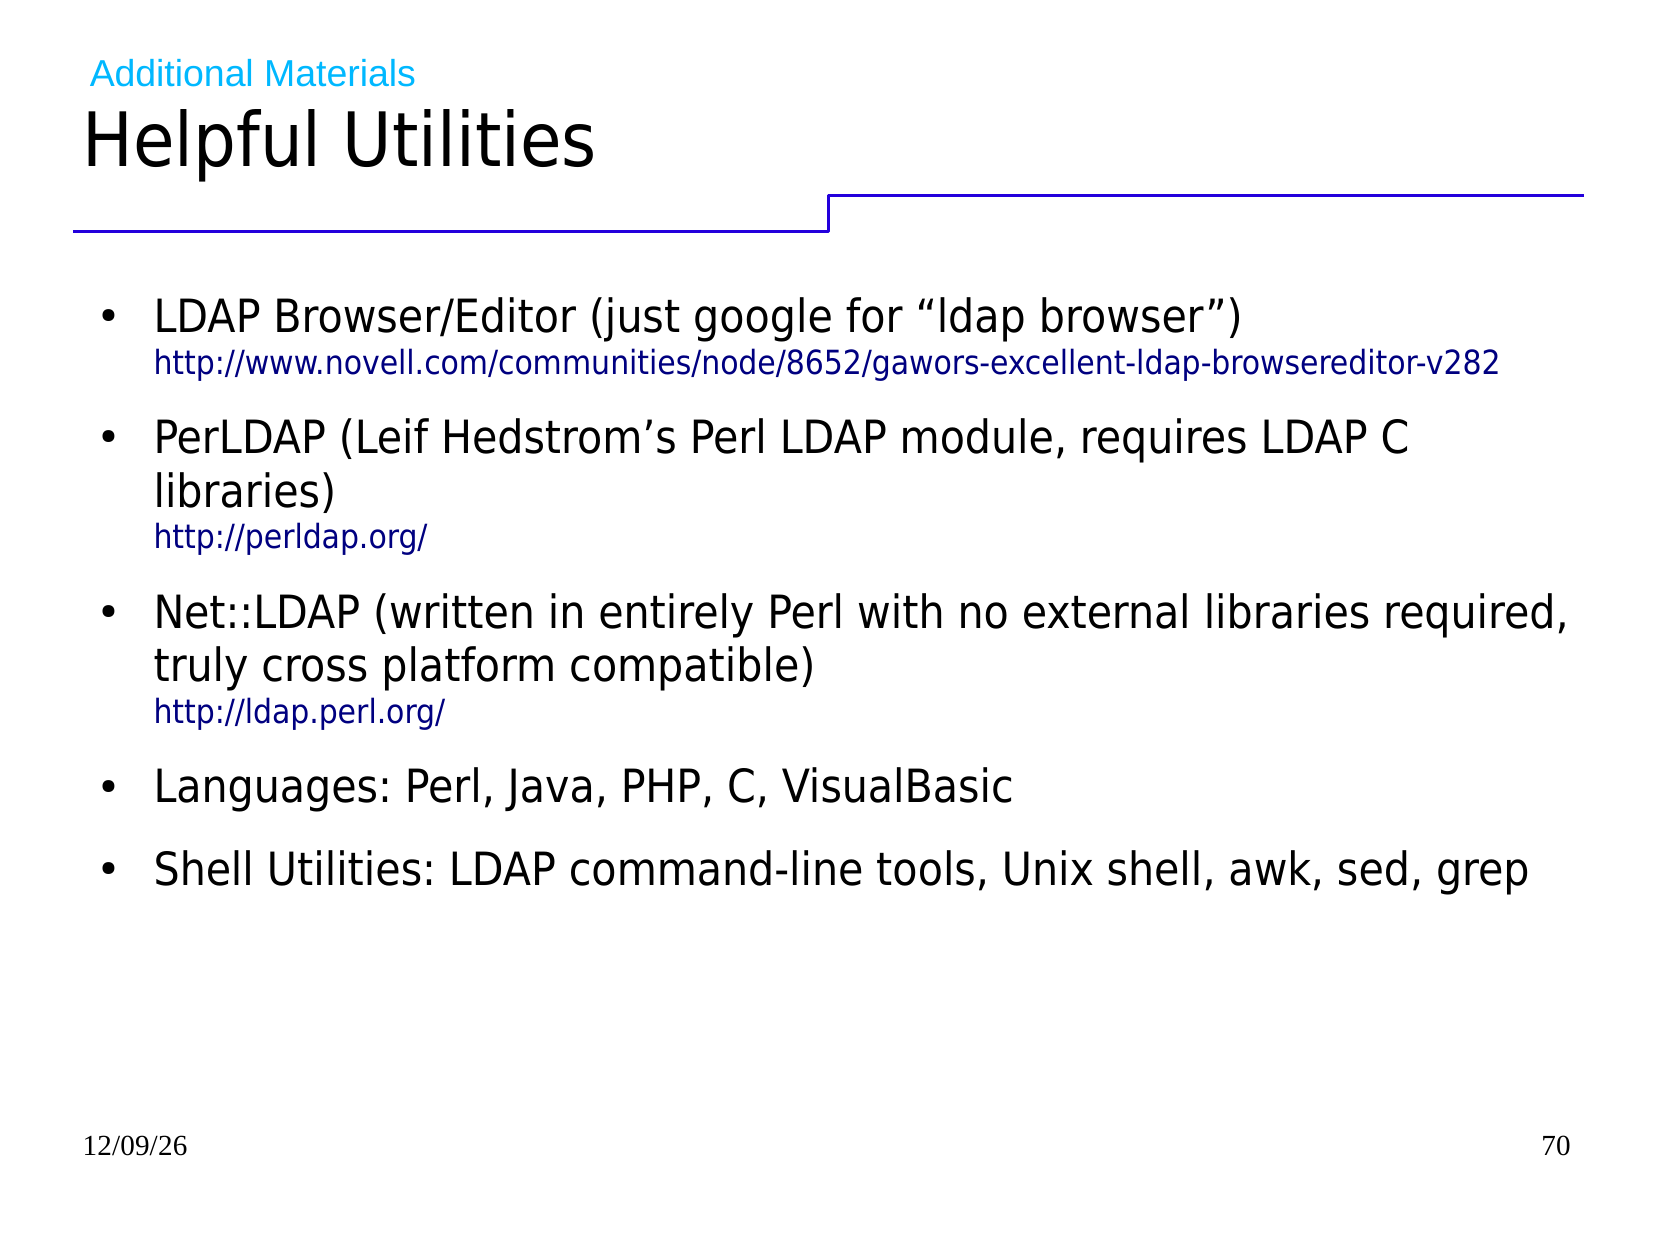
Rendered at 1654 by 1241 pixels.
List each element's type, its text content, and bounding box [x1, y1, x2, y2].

title Helpful Utilities [82, 49, 1571, 232]
list LDAP Browser/Editor (just google for “ldap browser”) http://www.novell.com/communities/node/8652/gawors-excellent-ldap-browsereditor-v282 PerLDAP (Leif Hedstrom’s Perl LDAP module, requires LDAP C libraries) http://perldap.org/ Net::LDAP (written in entirely Perl with no external libraries required, truly cross platform compatible) http://ldap.perl.org/ Languages: Perl, Java, PHP, C, VisualBasic Shell Utilities: LDAP command-line tools, Unix shell, awk, sed, grep [82, 290, 1571, 1109]
text_box Additional Materials [75, 45, 901, 103]
